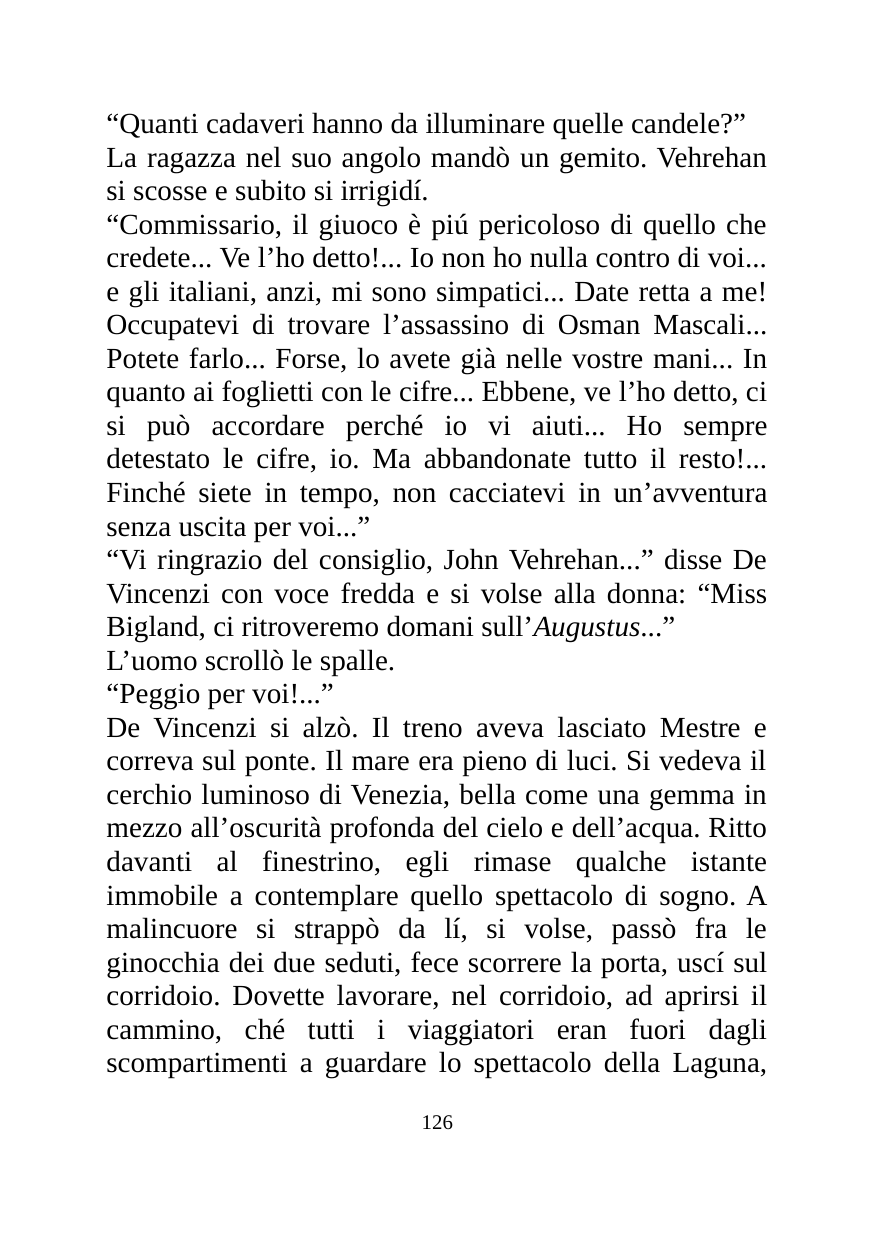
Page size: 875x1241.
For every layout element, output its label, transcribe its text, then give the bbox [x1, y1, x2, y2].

text La ragazza nel suo angolo mandò un gemito. Vehrehan si scosse e subito si irrigidí. [106, 140, 768, 207]
text “Vi ringrazio del consiglio, John Vehrehan...” disse De Vincenzi con voce fredda e si volse alla donna: “Miss Bigland, ci ritroveremo domani sull’Augustus...” [106, 542, 768, 643]
text “Peggio per voi!...” [106, 676, 768, 710]
text “Commissario, il giuoco è piú pericoloso di quello che credete... Ve l’ho detto!... Io non ho nulla contro di voi... e gli italiani, anzi, mi sono simpatici... Date retta a me! Occupatevi di trovare l’assassino di Osman Mascali... Potete farlo... Forse, lo avete già nelle vostre mani... In quanto ai foglietti con le cifre... Ebbene, ve l’ho detto, ci si può accordare perché io vi aiuti... Ho sempre detestato le cifre, io. Ma abbandonate tutto il resto!... Finché siete in tempo, non cacciatevi in un’avventura senza uscita per voi...” [106, 207, 768, 542]
text “Quanti cadaveri hanno da illuminare quelle candele?” [106, 106, 768, 140]
text L’uomo scrollò le spalle. [106, 643, 768, 676]
text De Vincenzi si alzò. Il treno aveva lasciato Mestre e correva sul ponte. Il mare era pieno di luci. Si vedeva il cerchio luminoso di Venezia, bella come una gemma in mezzo all’oscurità profonda del cielo e dell’acqua. Ritto davanti al finestrino, egli rimase qualche istante immobile a contemplare quello spettacolo di sogno. A malincuore si strappò da lí, si volse, passò fra le ginocchia dei due seduti, fece scorrere la porta, uscí sul corridoio. Dovette lavorare, nel corridoio, ad aprirsi il cammino, ché tutti i viaggiatori eran fuori dagli scompartimenti a guardare lo spettacolo della Laguna, [106, 710, 768, 1079]
